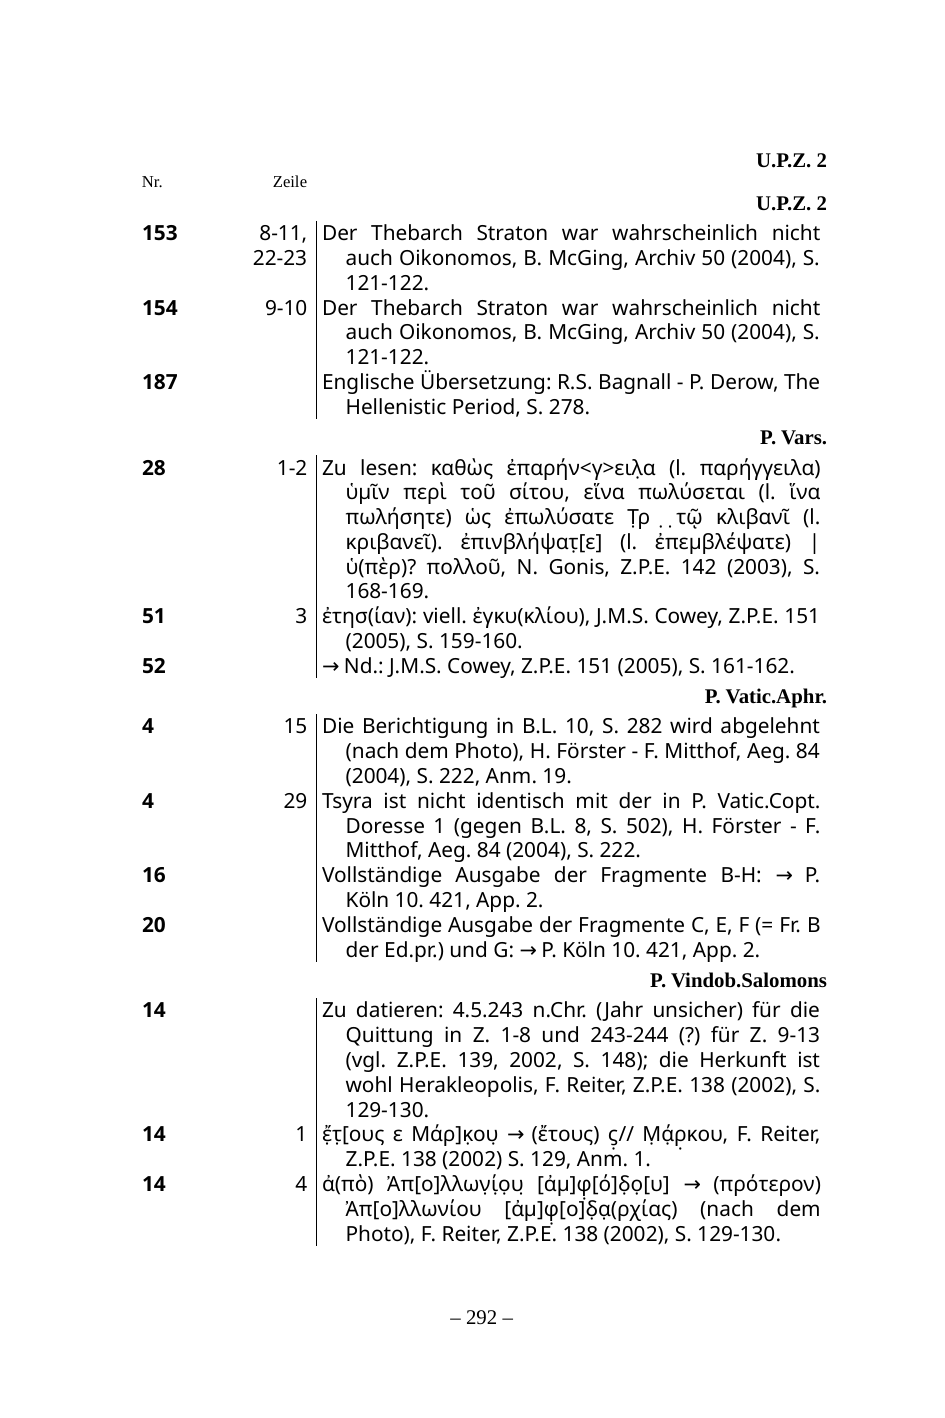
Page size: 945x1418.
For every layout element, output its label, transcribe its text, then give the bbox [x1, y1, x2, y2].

subtitle P. Vatic.Aphr. [136, 684, 827, 708]
table_cell [224, 654, 316, 678]
table_cell 14 [136, 1172, 224, 1246]
table_header Zu datieren: 4.5.243 n.Chr. (Jahr unsicher) für die Quittung in Z. 1-8 und 243-244 (?) für Z. 9-13 (vgl. Z.P.E. 139, 2002, S. 148); die Herkunft ist wohl Herakleopolis, F. Reiter, Z.P.E. 138 (2002), S. 129-130. [317, 998, 827, 1122]
table_cell Tsyra ist nicht identisch mit der in P. Vatic.Copt. Doresse 1 (gegen B.L. 8, S. 502), H. Förster - F. Mitthof, Aeg. 84 (2004), S. 222. [317, 789, 827, 863]
table_header 8-11, 22-23 [224, 221, 316, 295]
table_cell 29 [224, 789, 316, 863]
table_header 1-2 [224, 455, 316, 604]
table_cell 14 [136, 1122, 224, 1172]
table_cell 3 [224, 604, 316, 653]
subtitle P. Vindob.Salomons [136, 968, 827, 992]
table_cell ἔ̣τ̣[ους ε Μάρ]κ̣ου̣ → (ἔτους) ϛ̣// Μ̣ά̣ρ̣κου, F. Reiter, Z.P.E. 138 (2002) S. 129, Anm. 1. [317, 1122, 827, 1172]
table_cell [224, 863, 316, 912]
table_header 4 [136, 714, 224, 788]
table_cell 4 [224, 1172, 316, 1246]
table_cell Vollständige Ausgabe der Fragmente C, E, F (= Fr. B der Ed.pr.) und G: → P. Köln 10. 421, App. 2. [317, 913, 827, 962]
table_cell 187 [136, 370, 224, 419]
table_header Der Thebarch Straton war wahrscheinlich nicht auch Oikonomos, B. McGing, Archiv 50 (2004), S. 121-122. [317, 221, 827, 295]
table_cell [224, 370, 316, 419]
table_header 153 [136, 221, 224, 295]
subtitle P. Vars. [136, 425, 827, 449]
table_cell ἐτησ(ίαν): viell. ἐγκυ(κλίου), J.M.S. Cowey, Z.P.E. 151 (2005), S. 159-160. [317, 604, 827, 653]
table_header Die Berichtigung in B.L. 10, S. 282 wird abgelehnt (nach dem Photo), H. Förster - F. Mitthof, Aeg. 84 (2004), S. 222, Anm. 19. [317, 714, 827, 788]
table_cell 20 [136, 913, 224, 962]
table_cell [224, 913, 316, 962]
table_cell ἀ(πὸ) Ἀπ[ο]λλων̣ί̣ο̣υ̣ [ἀμ]φ̣[ό]δ̣ο̣[υ] → (πρότερον) Ἀπ[ο]λλωνίου [ἀμ]φ̣[ο]δ̣α̣(ρχίας) (nach dem Photo), F. Reiter, Z.P.E. 138 (2002), S. 129-130. [317, 1172, 827, 1246]
table_cell 9-10 [224, 295, 316, 369]
table_header 28 [136, 455, 224, 604]
table_cell → Nd.: J.M.S. Cowey, Z.P.E. 151 (2005), S. 161-162. [317, 654, 827, 678]
table_cell 16 [136, 863, 224, 912]
table_cell 52 [136, 654, 224, 678]
subtitle U.P.Z. 2 [136, 191, 827, 215]
table_header [224, 998, 316, 1122]
table_cell Englische Übersetzung: R.S. Bagnall - P. Derow, The Hellenistic Period, S. 278. [317, 370, 827, 419]
table_header Zu lesen: καθὼς ἐπαρήν<γ>ειλ̣α (l. παρήγγειλα) ὑμῖν περὶ τοῦ σίτου, εἵνα πωλύσεται (l. ἵνα πωλήσητε) ὡς ἐπωλύσατε Τ̣ρ ̣ ̣τῷ κλιβανῖ (l. κριβανεῖ). ἐπινβλήψατ̣[ε] (l. ἐπεμβλέψατε) | ὑ(πὲρ)? πολλοῦ, N. Gonis, Z.P.E. 142 (2003), S. 168-169. [317, 455, 827, 604]
table_cell Der Thebarch Straton war wahrscheinlich nicht auch Oikonomos, B. McGing, Archiv 50 (2004), S. 121-122. [317, 295, 827, 369]
table_cell 154 [136, 295, 224, 369]
table_cell Vollständige Ausgabe der Fragmente B-H: → P. Köln 10. 421, App. 2. [317, 863, 827, 912]
table_header 15 [224, 714, 316, 788]
table_cell 1 [224, 1122, 316, 1172]
table_header 14 [136, 998, 224, 1122]
table_cell 51 [136, 604, 224, 653]
table_cell 4 [136, 789, 224, 863]
